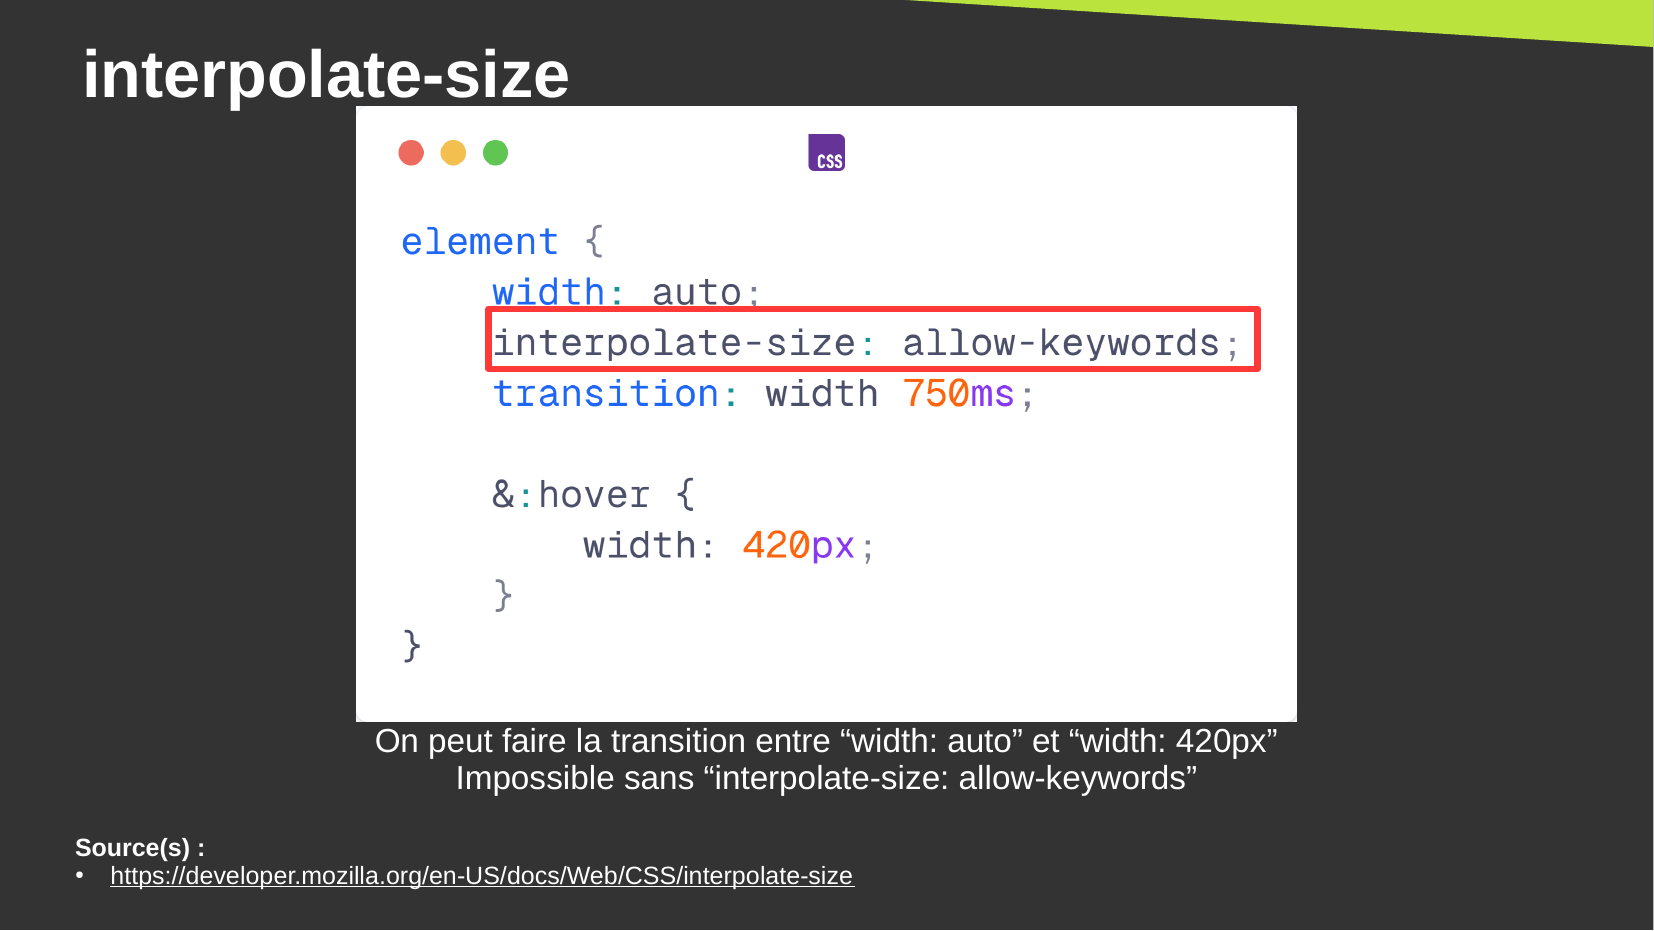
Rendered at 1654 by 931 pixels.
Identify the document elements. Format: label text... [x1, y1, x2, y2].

picture [356, 106, 1297, 722]
text_box Source(s) : https://developer.mozilla.org/en-US/docs/Web/CSS/interpolate-size [60, 826, 1546, 926]
title On peut faire la transition entre “width: auto” et “width: 420px” Impossible sans “interpolate-size: allow-keywords” [305, 722, 1349, 807]
text_box [905, 0, 1654, 48]
title interpolate-size [82, 37, 1571, 114]
